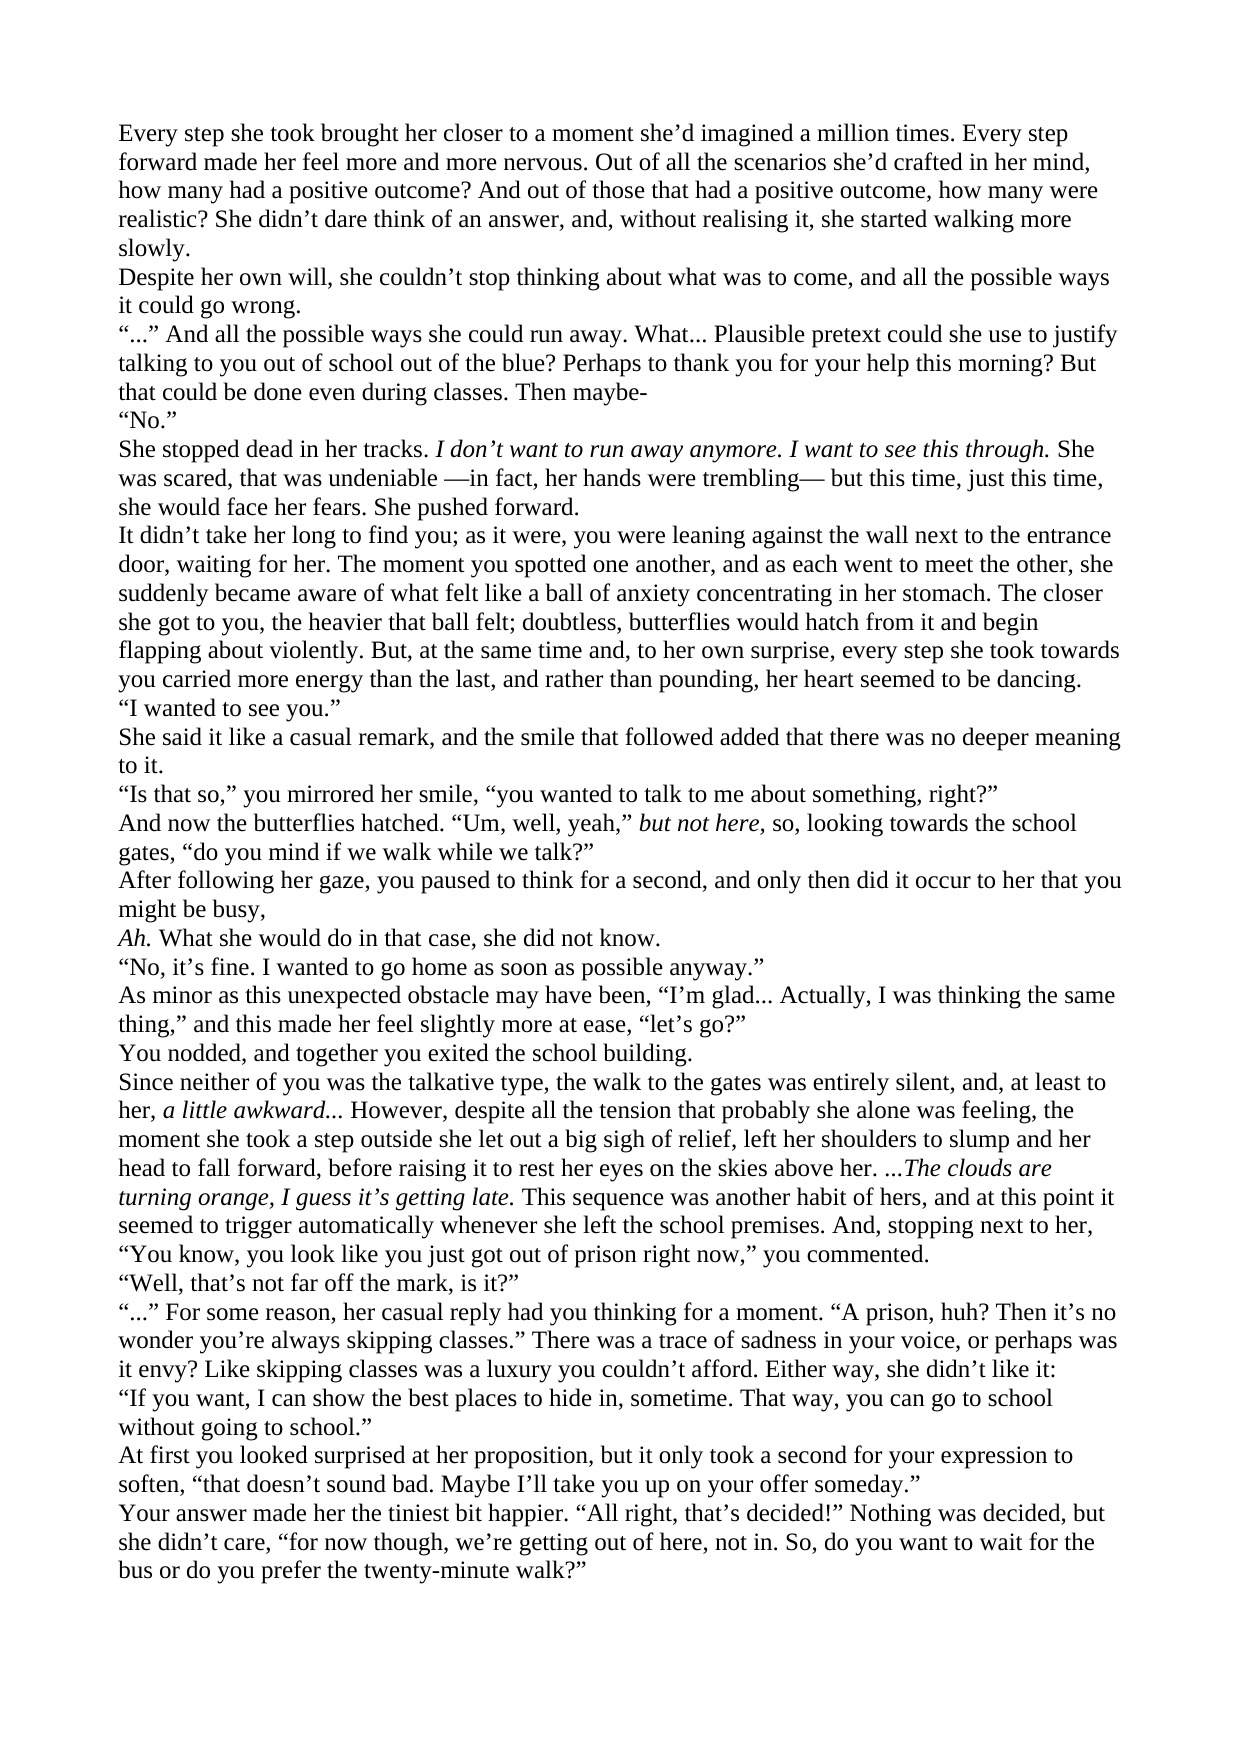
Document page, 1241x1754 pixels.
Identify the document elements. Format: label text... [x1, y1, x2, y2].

text “Is that so,” you mirrored her smile, “you wanted to talk to me about something, right?” [118, 779, 1122, 808]
text You nodded, and together you exited the school building. [118, 1038, 1122, 1067]
text Despite her own will, she couldn’t stop thinking about what was to come, and all the possible ways it could go wrong. [118, 262, 1122, 319]
text It didn’t take her long to find you; as it were, you were leaning against the wall next to the entrance door, waiting for her. The moment you spotted one another, and as each went to meet the other, she suddenly became aware of what felt like a ball of anxiety concentrating in her stomach. The closer she got to you, the heavier that ball felt; doubtless, butterflies would hatch from it and begin flapping about violently. But, at the same time and, to her own surprise, every step she took towards you carried more energy than the last, and rather than pounding, her heart seemed to be dancing. [118, 521, 1122, 693]
text “I wanted to see you.” [118, 693, 1122, 722]
text “Well, that’s not far off the mark, is it?” [118, 1268, 1122, 1297]
text Since neither of you was the talkative type, the walk to the gates was entirely silent, and, at least to her, a little awkward... However, despite all the tension that probably she alone was feeling, the moment she took a step outside she let out a big sigh of relief, left her shoulders to slump and her head to fall forward, before raising it to rest her eyes on the skies above her. ...The clouds are turning orange, I guess it’s getting late. This sequence was another habit of hers, and at this point it seemed to trigger automatically whenever she left the school premises. And, stopping next to her, [118, 1067, 1122, 1239]
text Every step she took brought her closer to a moment she’d imagined a million times. Every step forward made her feel more and more nervous. Out of all the scenarios she’d crafted in her mind, how many had a positive outcome? And out of those that had a positive outcome, how many were realistic? She didn’t dare think of an answer, and, without realising it, she started walking more slowly. [118, 118, 1122, 262]
text “...” And all the possible ways she could run away. What... Plausible pretext could she use to justify talking to you out of school out of the blue? Perhaps to thank you for your help this morning? But that could be done even during classes. Then maybe- [118, 319, 1122, 406]
text And now the butterflies hatched. “Um, well, yeah,” but not here, so, looking towards the school gates, “do you mind if we walk while we talk?” [118, 808, 1122, 866]
text “You know, you look like you just got out of prison right now,” you commented. [118, 1239, 1122, 1268]
text At first you looked surprised at her proposition, but it only took a second for your expression to soften, “that doesn’t sound bad. Maybe I’ll take you up on your offer someday.” [118, 1441, 1122, 1498]
text Ah. What she would do in that case, she did not know. [118, 923, 1122, 952]
text “If you want, I can show the best places to hide in, sometime. That way, you can go to school without going to school.” [118, 1383, 1122, 1441]
text “No.” [118, 406, 1122, 434]
text Your answer made her the tiniest bit happier. “All right, that’s decided!” Nothing was decided, but she didn’t care, “for now though, we’re getting out of here, not in. So, do you want to wait for the bus or do you prefer the twenty-minute walk?” [118, 1498, 1122, 1584]
text She said it like a casual remark, and the smile that followed added that there was no deeper meaning to it. [118, 722, 1122, 779]
text After following her gaze, you paused to think for a second, and only then did it occur to her that you might be busy, [118, 866, 1122, 923]
text She stopped dead in her tracks. I don’t want to run away anymore. I want to see this through. She was scared, that was undeniable —in fact, her hands were trembling— but this time, just this time, she would face her fears. She pushed forward. [118, 434, 1122, 521]
text As minor as this unexpected obstacle may have been, “I’m glad... Actually, I was thinking the same thing,” and this made her feel slightly more at ease, “let’s go?” [118, 981, 1122, 1038]
text “...” For some reason, her casual reply had you thinking for a moment. “A prison, huh? Then it’s no wonder you’re always skipping classes.” There was a trace of sadness in your voice, or perhaps was it envy? Like skipping classes was a luxury you couldn’t afford. Either way, she didn’t like it: [118, 1297, 1122, 1383]
text “No, it’s fine. I wanted to go home as soon as possible anyway.” [118, 952, 1122, 981]
